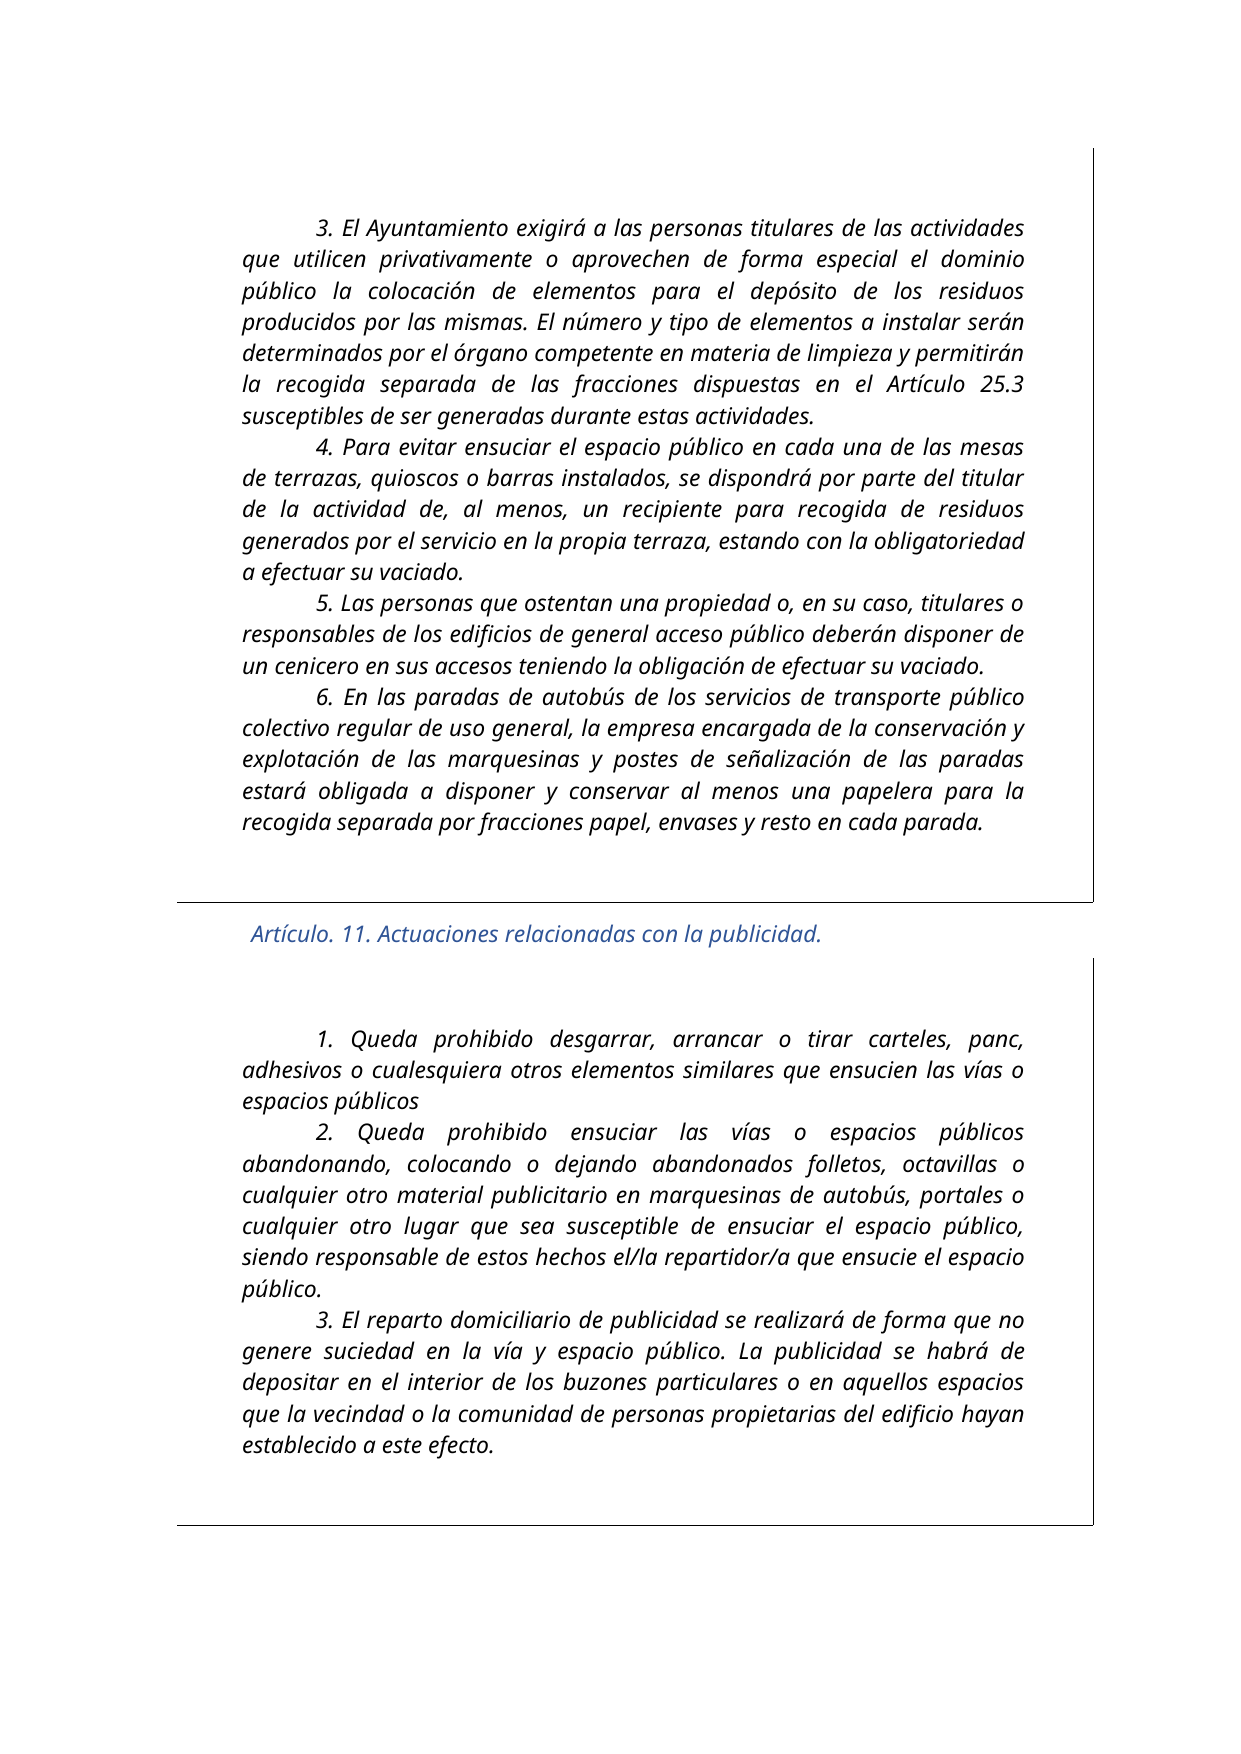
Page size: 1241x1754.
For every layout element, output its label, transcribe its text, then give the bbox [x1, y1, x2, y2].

text 4. Para evitar ensuciar el espacio público en cada una de las mesas de terrazas, quioscos o barras instalados, se dispondrá por parte del titular de la actividad de, al menos, un recipiente para recogida de residuos generados por el servicio en la propia terraza, estando con la obligatoriedad a efectuar su vaciado. [177, 431, 1093, 587]
text 5. Las personas que ostentan una propiedad o, en su caso, titulares o responsables de los edificios de general acceso público deberán disponer de un cenicero en sus accesos teniendo la obligación de efectuar su vaciado. [177, 587, 1093, 681]
subtitle Artículo. 11. Actuaciones relacionadas con la publicidad. [177, 918, 1093, 950]
text 1. Queda prohibido desgarrar, arrancar o tirar carteles, panc, adhesivos o cualesquiera otros elementos similares que ensucien las vías o espacios públicos [177, 958, 1093, 1116]
text 6. En las paradas de autobús de los servicios de transporte público colectivo regular de uso general, la empresa encargada de la conservación y explotación de las marquesinas y postes de señalización de las paradas estará obligada a disponer y conservar al menos una papelera para la recogida separada por fracciones papel, envases y resto en cada parada. [177, 681, 1093, 902]
text 3. El reparto domiciliario de publicidad se realizará de forma que no genere suciedad en la vía y espacio público. La publicidad se habrá de depositar en el interior de los buzones particulares o en aquellos espacios que la vecindad o la comunidad de personas propietarias del edificio hayan establecido a este efecto. [177, 1304, 1093, 1525]
text 2. Queda prohibido ensuciar las vías o espacios públicos abandonando, colocando o dejando abandonados folletos, octavillas o cualquier otro material publicitario en marquesinas de autobús, portales o cualquier otro lugar que sea susceptible de ensuciar el espacio público, siendo responsable de estos hechos el/la repartidor/a que ensucie el espacio público. [177, 1116, 1093, 1304]
text 3. El Ayuntamiento exigirá a las personas titulares de las actividades que utilicen privativamente o aprovechen de forma especial el dominio público la colocación de elementos para el depósito de los residuos producidos por las mismas. El número y tipo de elementos a instalar serán determinados por el órgano competente en materia de limpieza y permitirán la recogida separada de las fracciones dispuestas en el Artículo 25.3 susceptibles de ser generadas durante estas actividades. [177, 148, 1093, 431]
